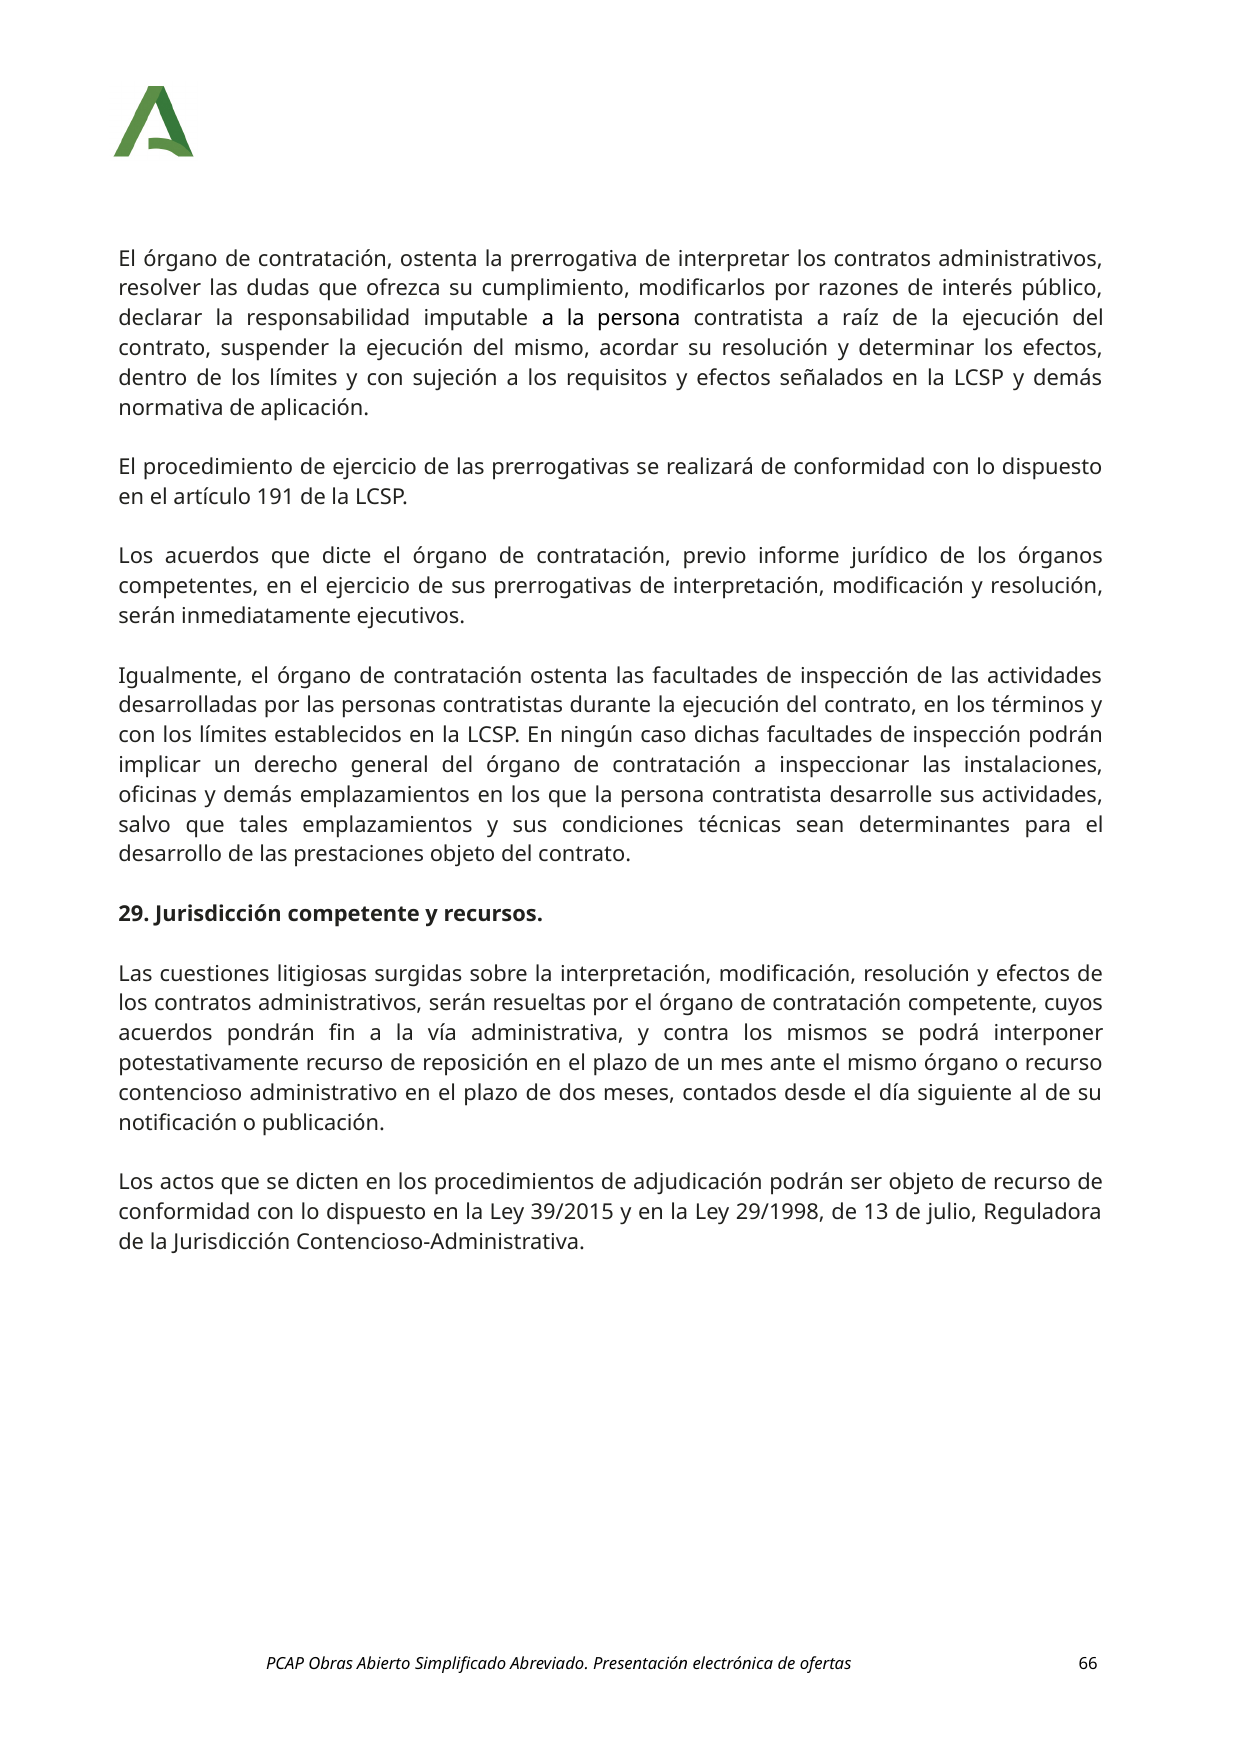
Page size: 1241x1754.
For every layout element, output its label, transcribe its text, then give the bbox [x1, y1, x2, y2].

text Los actos que se dicten en los procedimientos de adjudicación podrán ser objeto de recurso de conformidad con lo dispuesto en la Ley 39/2015 y en la Ley 29/1998, de 13 de julio, Reguladora de la Jurisdicción Contencioso-Administrativa. [118, 1166, 1104, 1255]
text El procedimiento de ejercicio de las prerrogativas se realizará de conformidad con lo dispuesto en el artículo 191 de la LCSP. [118, 451, 1104, 511]
text 29. Jurisdicción competente y recursos. [118, 898, 1104, 928]
text Igualmente, el órgano de contratación ostenta las facultades de inspección de las actividades desarrolladas por las personas contratistas durante la ejecución del contrato, en los términos y con los límites establecidos en la LCSP. En ningún caso dichas facultades de inspección podrán implicar un derecho general del órgano de contratación a inspeccionar las instalaciones, oficinas y demás emplazamientos en los que la persona contratista desarrolle sus actividades, salvo que tales emplazamientos y sus condiciones técnicas sean determinantes para el desarrollo de las prestaciones objeto del contrato. [118, 659, 1104, 868]
picture [109, 81, 198, 161]
text El órgano de contratación, ostenta la prerrogativa de interpretar los contratos administrativos, resolver las dudas que ofrezca su cumplimiento, modificarlos por razones de interés público, declarar la responsabilidad imputable a la persona contratista a raíz de la ejecución del contrato, suspender la ejecución del mismo, acordar su resolución y determinar los efectos, dentro de los límites y con sujeción a los requisitos y efectos señalados en la LCSP y demás normativa de aplicación. [118, 242, 1104, 421]
text Los acuerdos que dicte el órgano de contratación, previo informe jurídico de los órganos competentes, en el ejercicio de sus prerrogativas de interpretación, modificación y resolución, serán inmediatamente ejecutivos. [118, 540, 1104, 630]
text Las cuestiones litigiosas surgidas sobre la interpretación, modificación, resolución y efectos de los contratos administrativos, serán resueltas por el órgano de contratación competente, cuyos acuerdos pondrán fin a la vía administrativa, y contra los mismos se podrá interponer potestativamente recurso de reposición en el plazo de un mes ante el mismo órgano o recurso contencioso administrativo en el plazo de dos meses, contados desde el día siguiente al de su notificación o publicación. [118, 957, 1104, 1136]
